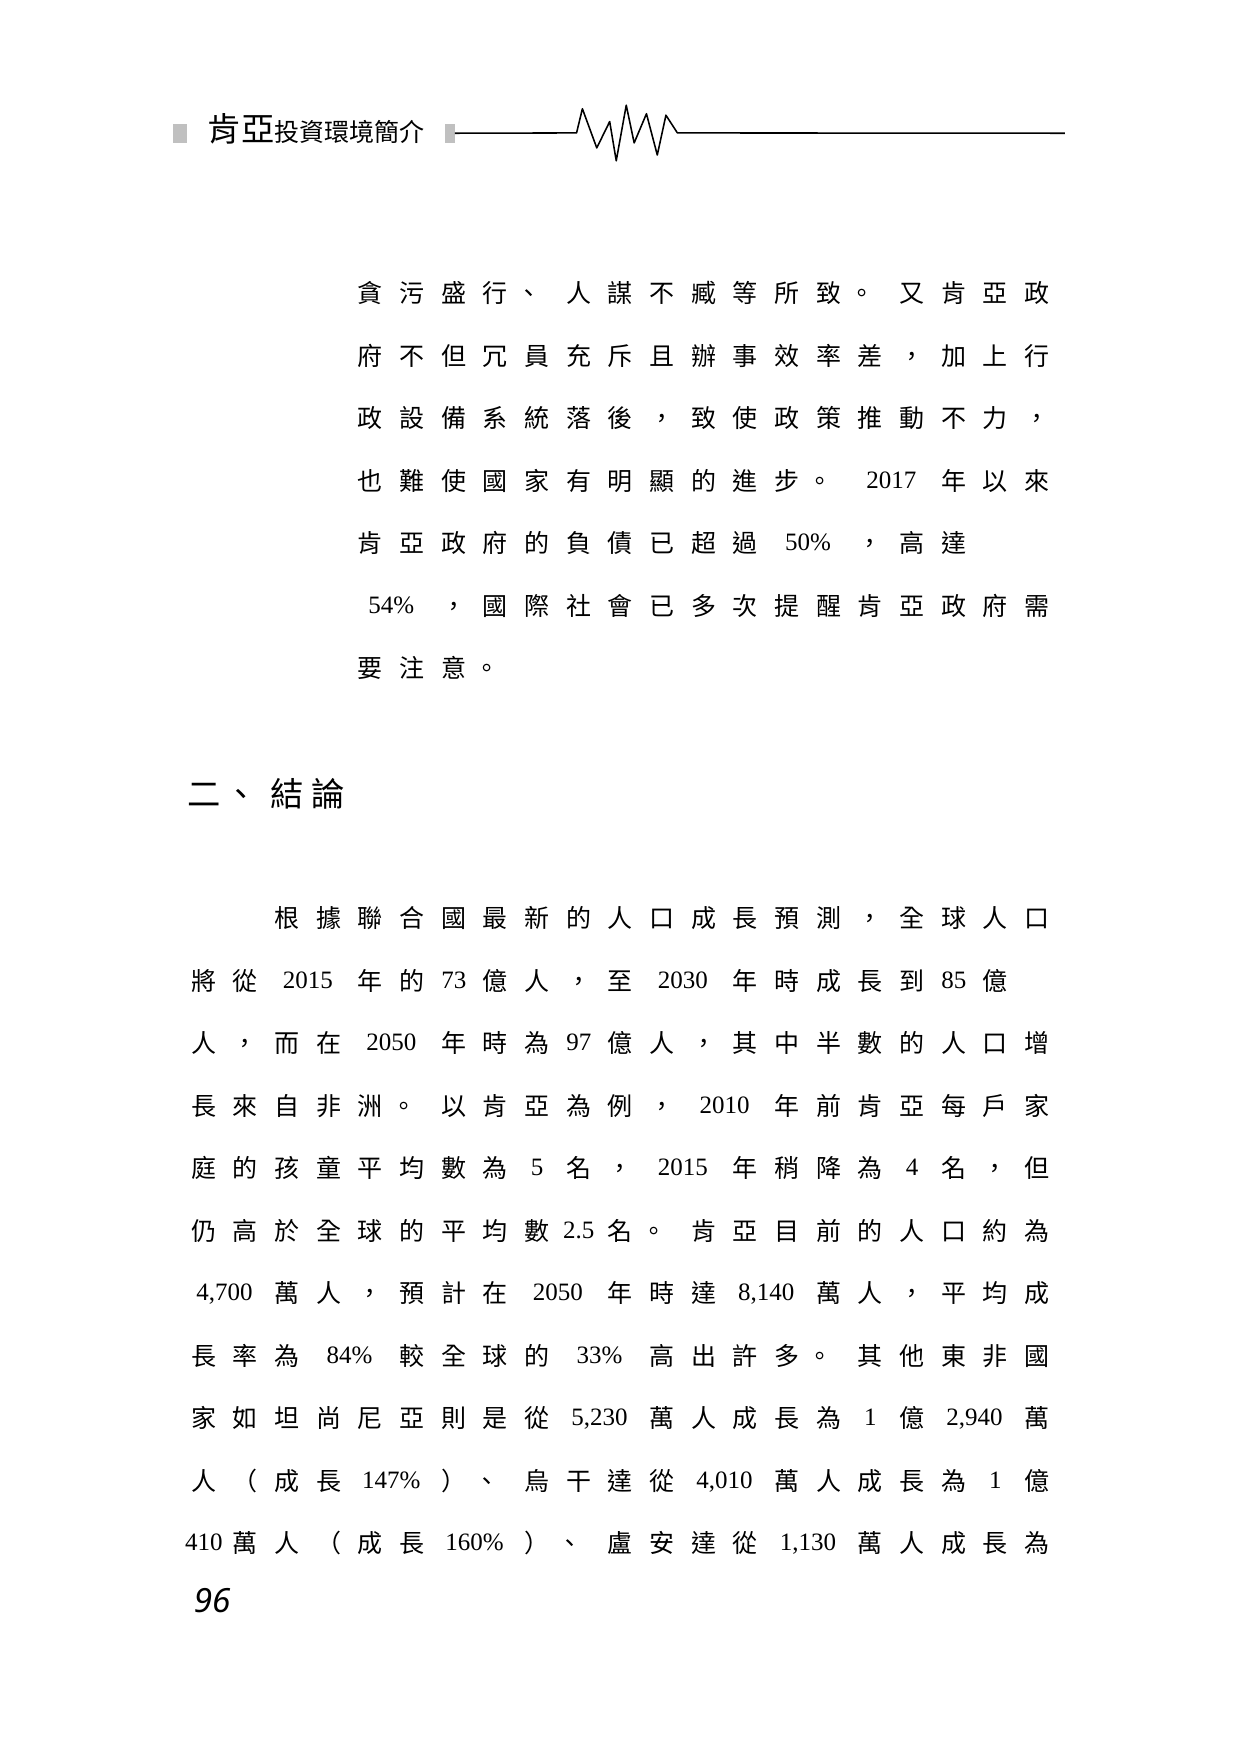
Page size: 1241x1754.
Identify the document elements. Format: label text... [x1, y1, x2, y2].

text 貪污盛行、人謀不臧等所致。又肯亞政府不但冗員充斥且辦事效率差，加上行政設備系統落後，致使政策推動不力，也難使國家有明顯的進步。2017年以來肯亞政府的負債已超過50%，高達54%，國際社會已多次提醒肯亞政府需要注意。 [330, 250, 1058, 688]
text 二、結論 [183, 750, 1058, 813]
text 根據聯合國最新的人口成長預測，全球人口將從2015年的73億人，至2030年時成長到85億人，而在2050年時為97億人，其中半數的人口增長來自非洲。以肯亞為例，2010年前肯亞每戶家庭的孩童平均數為5名，2015年稍降為4名，但仍高於全球的平均數2.5名。肯亞目前的人口約為4,700萬人，預計在2050年時達8,140萬人，平均成長率為84%較全球的33%高出許多。其他東非國家如坦尚尼亞則是從5,230萬人成長為1億2,940萬人（成長147%）、烏干達從4,010萬人成長為1億410萬人（成長160%）、盧安達從1,130萬人成長為 [183, 875, 1058, 1563]
